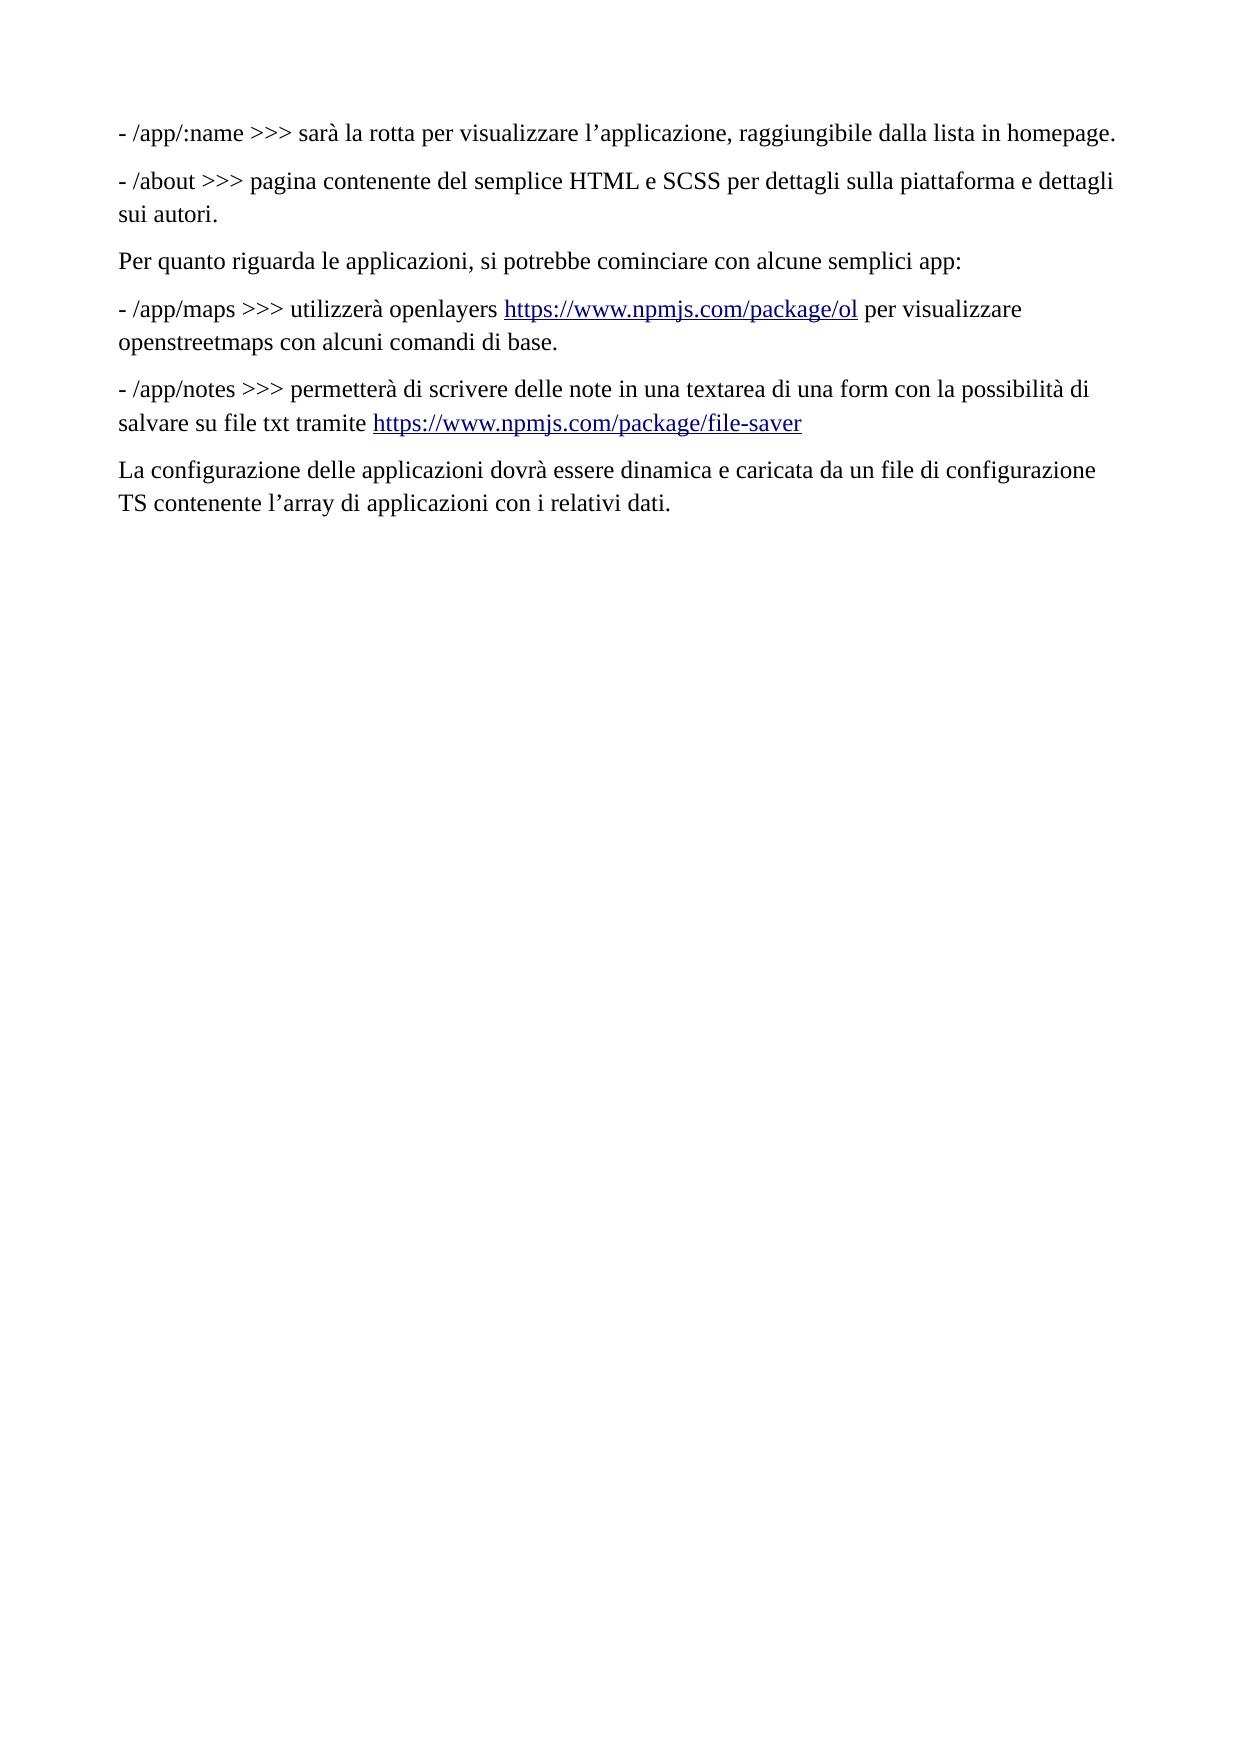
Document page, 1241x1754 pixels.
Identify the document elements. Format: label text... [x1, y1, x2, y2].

text - /app/maps >>> utilizzerà openlayers https://www.npmjs.com/package/ol per visualizzare openstreetmaps con alcuni comandi di base. [118, 294, 1122, 356]
text Per quanto riguarda le applicazioni, si potrebbe cominciare con alcune semplici app: [118, 246, 1122, 275]
text - /app/:name >>> sarà la rotta per visualizzare l’applicazione, raggiungibile dalla lista in homepage. [118, 118, 1122, 147]
text - /about >>> pagina contenente del semplice HTML e SCSS per dettagli sulla piattaforma e dettagli sui autori. [118, 166, 1122, 227]
text La configurazione delle applicazioni dovrà essere dinamica e caricata da un file di configurazione TS contenente l’array di applicazioni con i relativi dati. [118, 455, 1122, 517]
text - /app/notes >>> permetterà di scrivere delle note in una textarea di una form con la possibilità di salvare su file txt tramite https://www.npmjs.com/package/file-saver [118, 374, 1122, 436]
